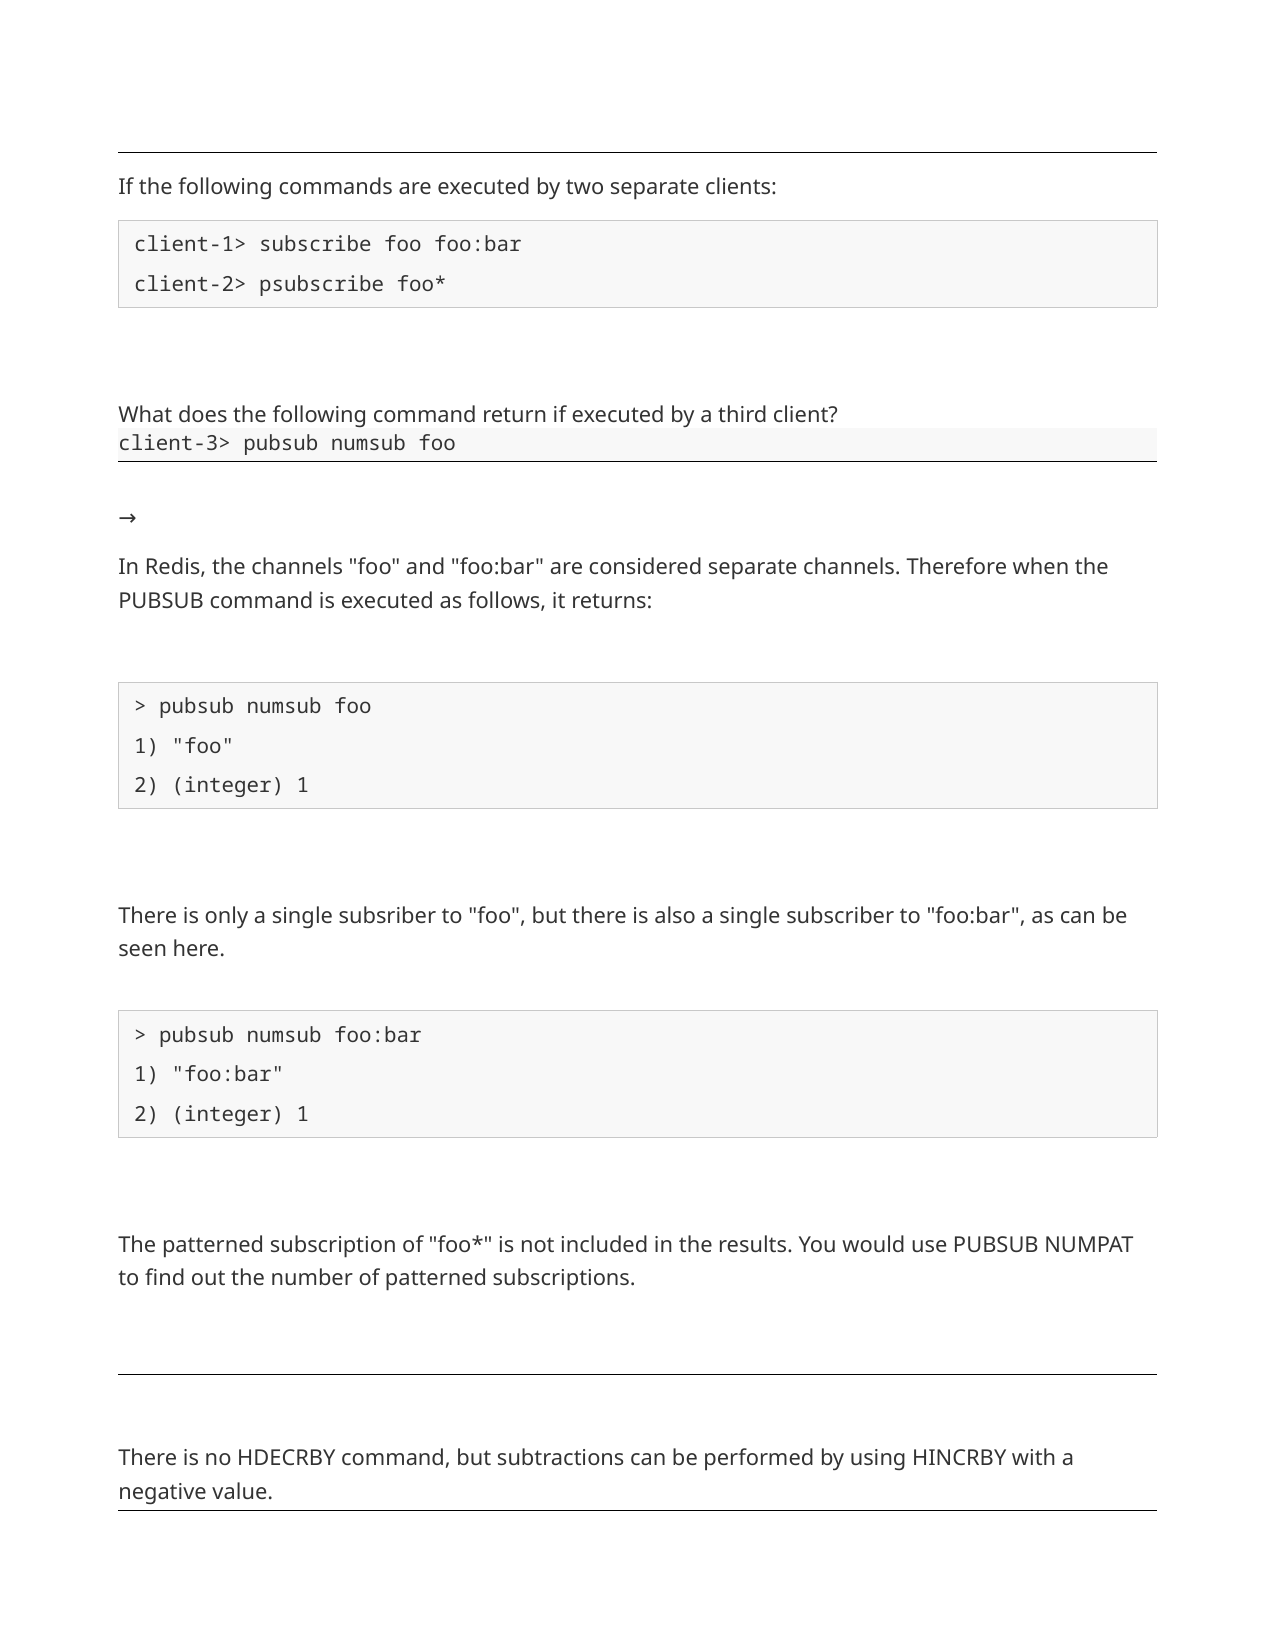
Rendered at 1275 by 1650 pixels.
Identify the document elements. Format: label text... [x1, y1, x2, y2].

text client-1> subscribe foo foo:bar [119, 221, 1157, 258]
text > pubsub numsub foo:bar [119, 1011, 1157, 1048]
text In Redis, the channels "foo" and "foo:bar" are considered separate channels. Therefore when the PUBSUB command is executed as follows, it returns: [118, 551, 1157, 615]
text 1) "foo" [119, 721, 1157, 759]
text If the following commands are executed by two separate clients: [118, 171, 1157, 201]
text What does the following command return if executed by a third client? [118, 396, 1157, 428]
text → [118, 502, 1157, 532]
text client-2> psubscribe foo* [119, 260, 1157, 307]
text There is only a single subsriber to "foo", but there is also a single subscriber to "foo:bar", as can be seen here. [118, 897, 1157, 963]
text client-3> pubsub numsub foo [118, 428, 1157, 461]
text The patterned subscription of "foo*" is not included in the results. You would use PUBSUB NUMPAT to find out the number of patterned subscriptions. [118, 1226, 1157, 1291]
text 2) (integer) 1 [119, 1090, 1157, 1137]
text 1) "foo:bar" [119, 1050, 1157, 1088]
text > pubsub numsub foo [119, 683, 1157, 719]
text 2) (integer) 1 [119, 761, 1157, 808]
text There is no HDECRBY command, but subtractions can be performed by using HINCRBY with a negative value. [118, 1442, 1157, 1510]
